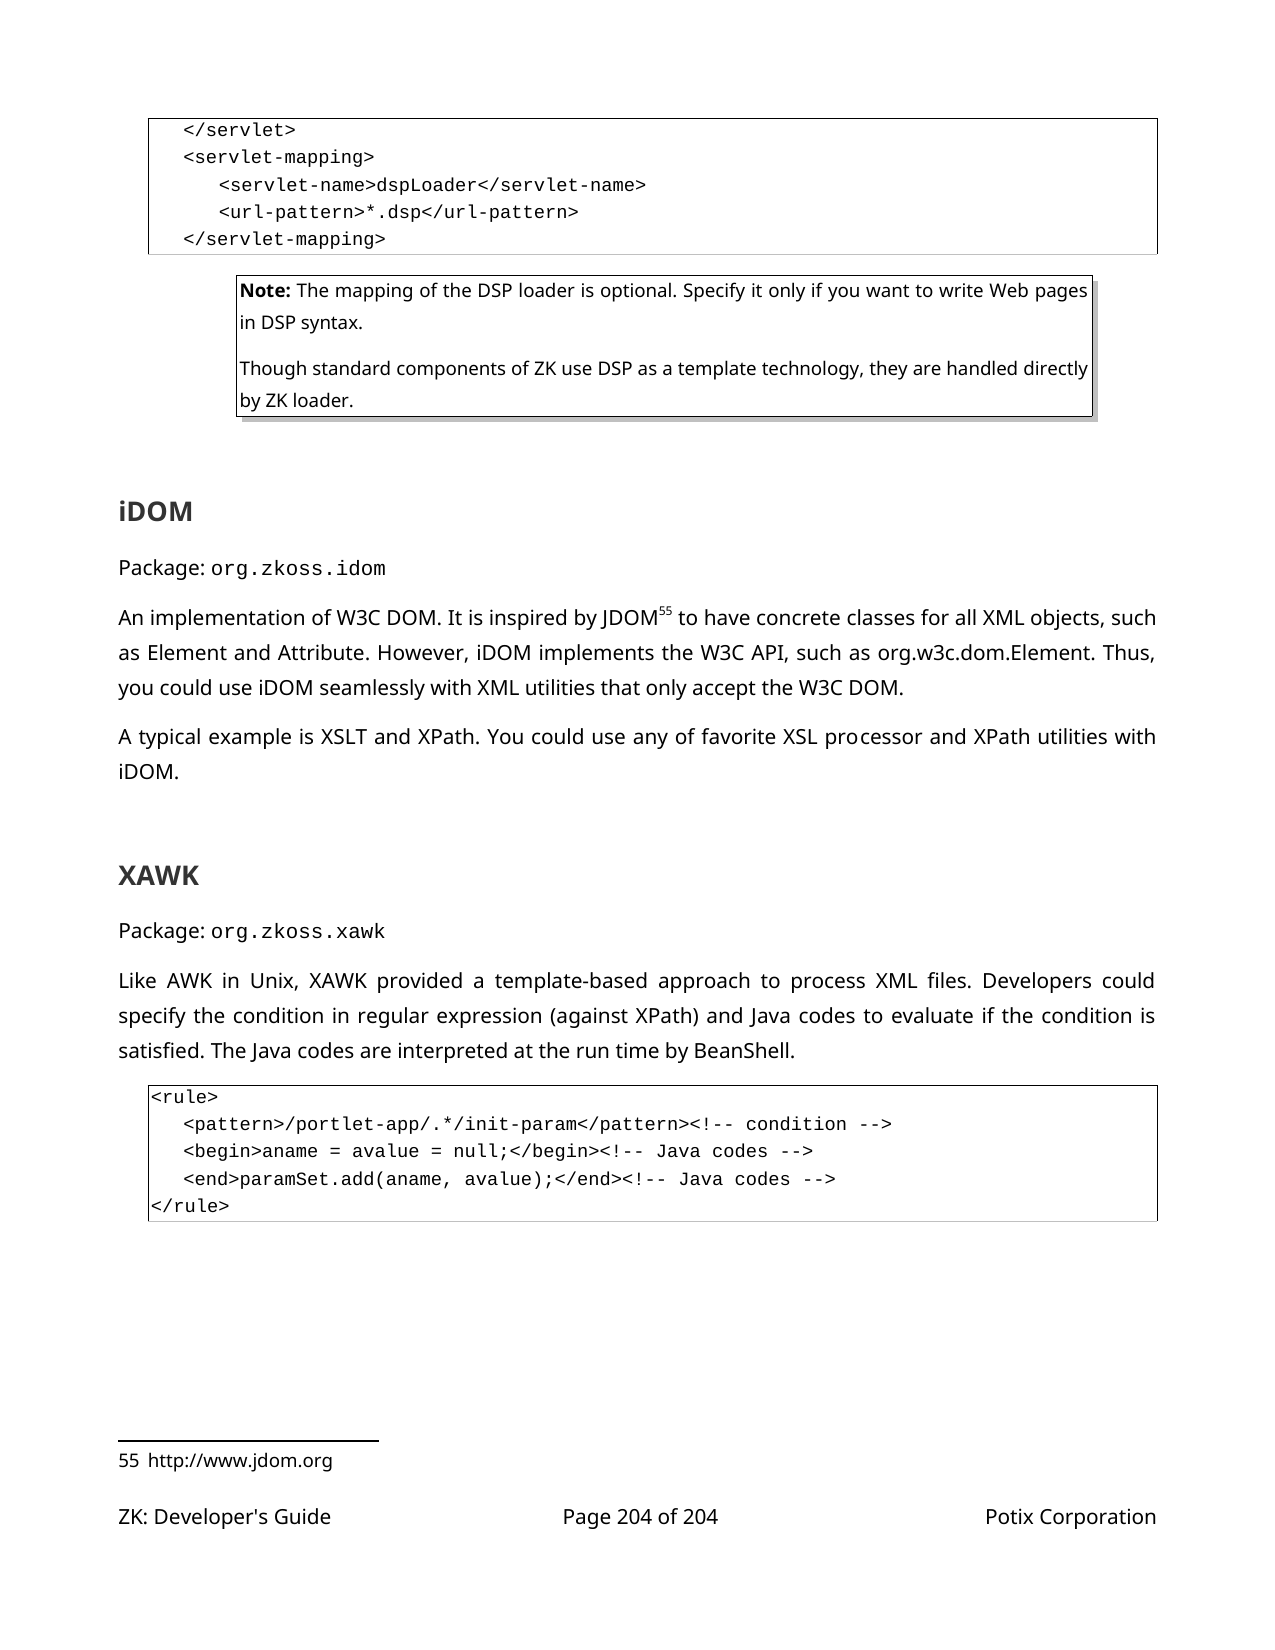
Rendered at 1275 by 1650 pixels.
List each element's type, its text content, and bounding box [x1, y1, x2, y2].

text An implementation of W3C DOM. It is inspired by JDOM to have concrete classes for all XML objects, such as Element and Attribute. However, iDOM implements the W3C API, such as org.w3c.dom.Element. Thus, you could use iDOM seamlessly with XML utilities that only accept the W3C DOM. [118, 603, 1157, 701]
text </servlet> [149, 119, 1157, 142]
text http://www.jdom.org [118, 1447, 1157, 1473]
text <end>paramSet.add(aname, avalue);</end><!-- Java codes --> [149, 1167, 1157, 1191]
text <servlet-name>dspLoader</servlet-name> [149, 172, 1157, 197]
text <begin>aname = avalue = null;</begin><!-- Java codes --> [149, 1139, 1157, 1164]
text </rule> [149, 1194, 1157, 1221]
text A typical example is XSLT and XPath. You could use any of favorite XSL processor and XPath utilities with iDOM. [118, 722, 1157, 785]
text <url-pattern>*.dsp</url-pattern> [149, 200, 1157, 224]
subtitle XAWK [118, 856, 1157, 893]
text <pattern>/portlet-app/.*/init-param</pattern><!-- condition --> [149, 1112, 1157, 1136]
subtitle iDOM [118, 493, 1157, 530]
text Package: org.zkoss.xawk [118, 917, 1157, 945]
text <rule> [149, 1086, 1157, 1109]
text Package: org.zkoss.idom [118, 553, 1157, 582]
text </servlet-mapping> [149, 227, 1157, 254]
text <servlet-mapping> [149, 145, 1157, 169]
text Like AWK in Unix, XAWK provided a template-based approach to process XML files. Developers could specify the condition in regular expression (against XPath) and Java codes to evaluate if the condition is satisfied. The Java codes are interpreted at the run time by BeanShell. [118, 966, 1157, 1064]
text Note: The mapping of the DSP loader is optional. Specify it only if you want to write Web pages in DSP syntax. [237, 276, 1092, 335]
text Though standard components of ZK use DSP as a template technology, they are handled directly by ZK loader. [237, 353, 1092, 416]
